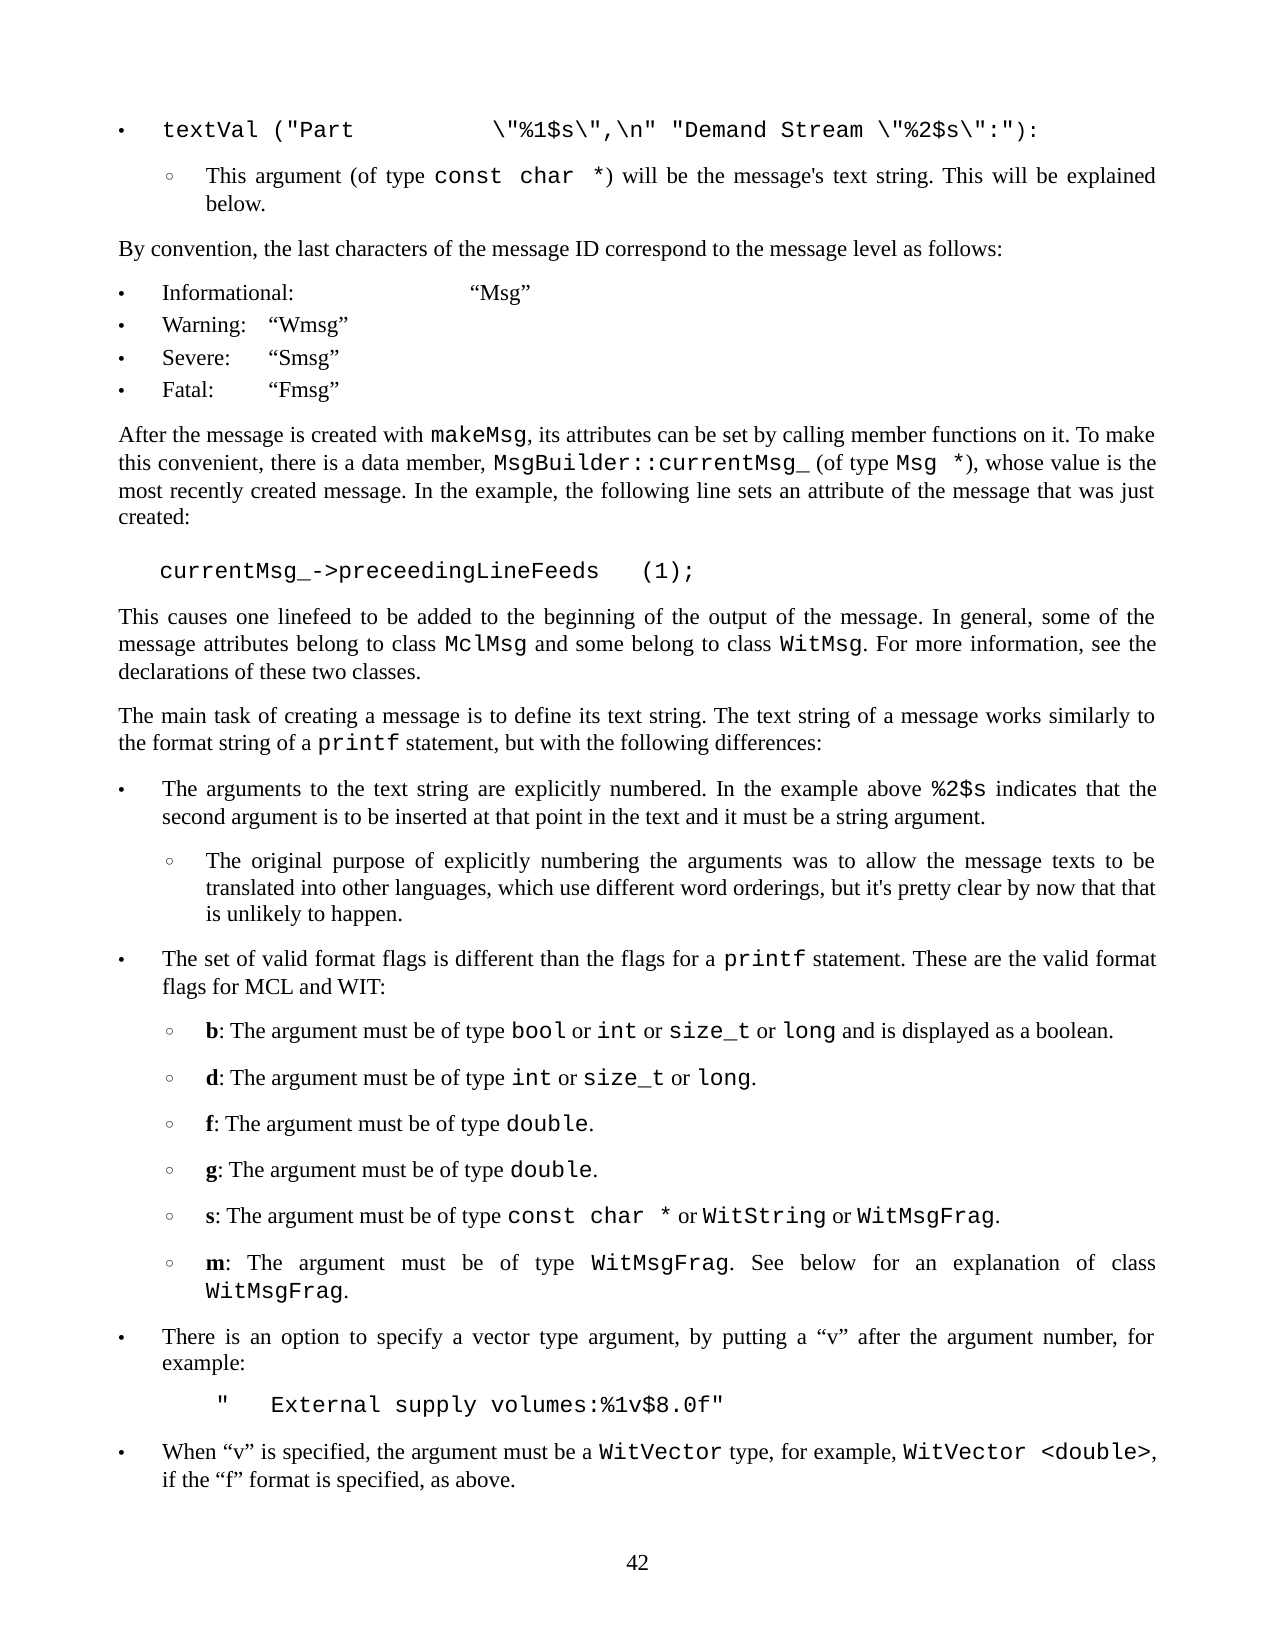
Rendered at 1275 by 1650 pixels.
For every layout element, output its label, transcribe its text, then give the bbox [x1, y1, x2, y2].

list d: The argument must be of type int or size_t or long. [162, 1063, 1157, 1092]
list This argument (of type const char *) will be the message's text string. This will be explained below. [162, 162, 1157, 217]
list g: The argument must be of type double. [162, 1156, 1157, 1184]
list There is an option to specify a vector type argument, by putting a “v” after the argument number, for example: [118, 1323, 1157, 1376]
list Informational: “Msg” [118, 279, 1157, 305]
text After the message is created with makeMsg, its attributes can be set by calling member functions on it. To make this convenient, there is a data member, MsgBuilder::currentMsg_ (of type Msg *), whose value is the most recently created message. In the example, the following line sets an attribute of the message that was just created: [118, 421, 1157, 530]
text " External supply volumes:%1v$8.0f" [118, 1394, 1157, 1420]
list f: The argument must be of type double. [162, 1110, 1157, 1138]
text The main task of creating a message is to define its text string. The text string of a message works similarly to the format string of a printf statement, but with the following differences: [118, 702, 1157, 757]
text currentMsg_->preceedingLineFeeds (1); [118, 559, 1157, 585]
list Fatal: “Fmsg” [118, 376, 1157, 403]
list The set of valid format flags is different than the flags for a printf statement. These are the valid format flags for MCL and WIT: [118, 945, 1157, 999]
list Warning: “Wmsg” [118, 311, 1157, 338]
list m: The argument must be of type WitMsgFrag. See below for an explanation of class WitMsgFrag. [162, 1248, 1157, 1305]
list Severe: “Smsg” [118, 344, 1157, 370]
list b: The argument must be of type bool or int or size_t or long and is displayed as a boolean. [162, 1017, 1157, 1046]
list The arguments to the text string are explicitly numbered. In the example above %2$s indicates that the second argument is to be inserted at that point in the text and it must be a string argument. [118, 775, 1157, 829]
list textVal ("Part \"%1$s\",\n" "Demand Stream \"%2$s\":"): [118, 118, 1157, 144]
list s: The argument must be of type const char * or WitString or WitMsgFrag. [162, 1202, 1157, 1231]
text This causes one linefeed to be added to the beginning of the output of the message. In general, some of the message attributes belong to class MclMsg and some belong to class WitMsg. For more information, see the declarations of these two classes. [118, 603, 1157, 684]
text By convention, the last characters of the message ID correspond to the message level as follows: [118, 235, 1157, 261]
list When “v” is specified, the argument must be a WitVector type, for example, WitVector <double>, if the “f” format is specified, as above. [118, 1438, 1157, 1492]
list The original purpose of explicitly numbering the arguments was to allow the message texts to be translated into other languages, which use different word orderings, but it's pretty clear by now that that is unlikely to happen. [162, 848, 1157, 927]
